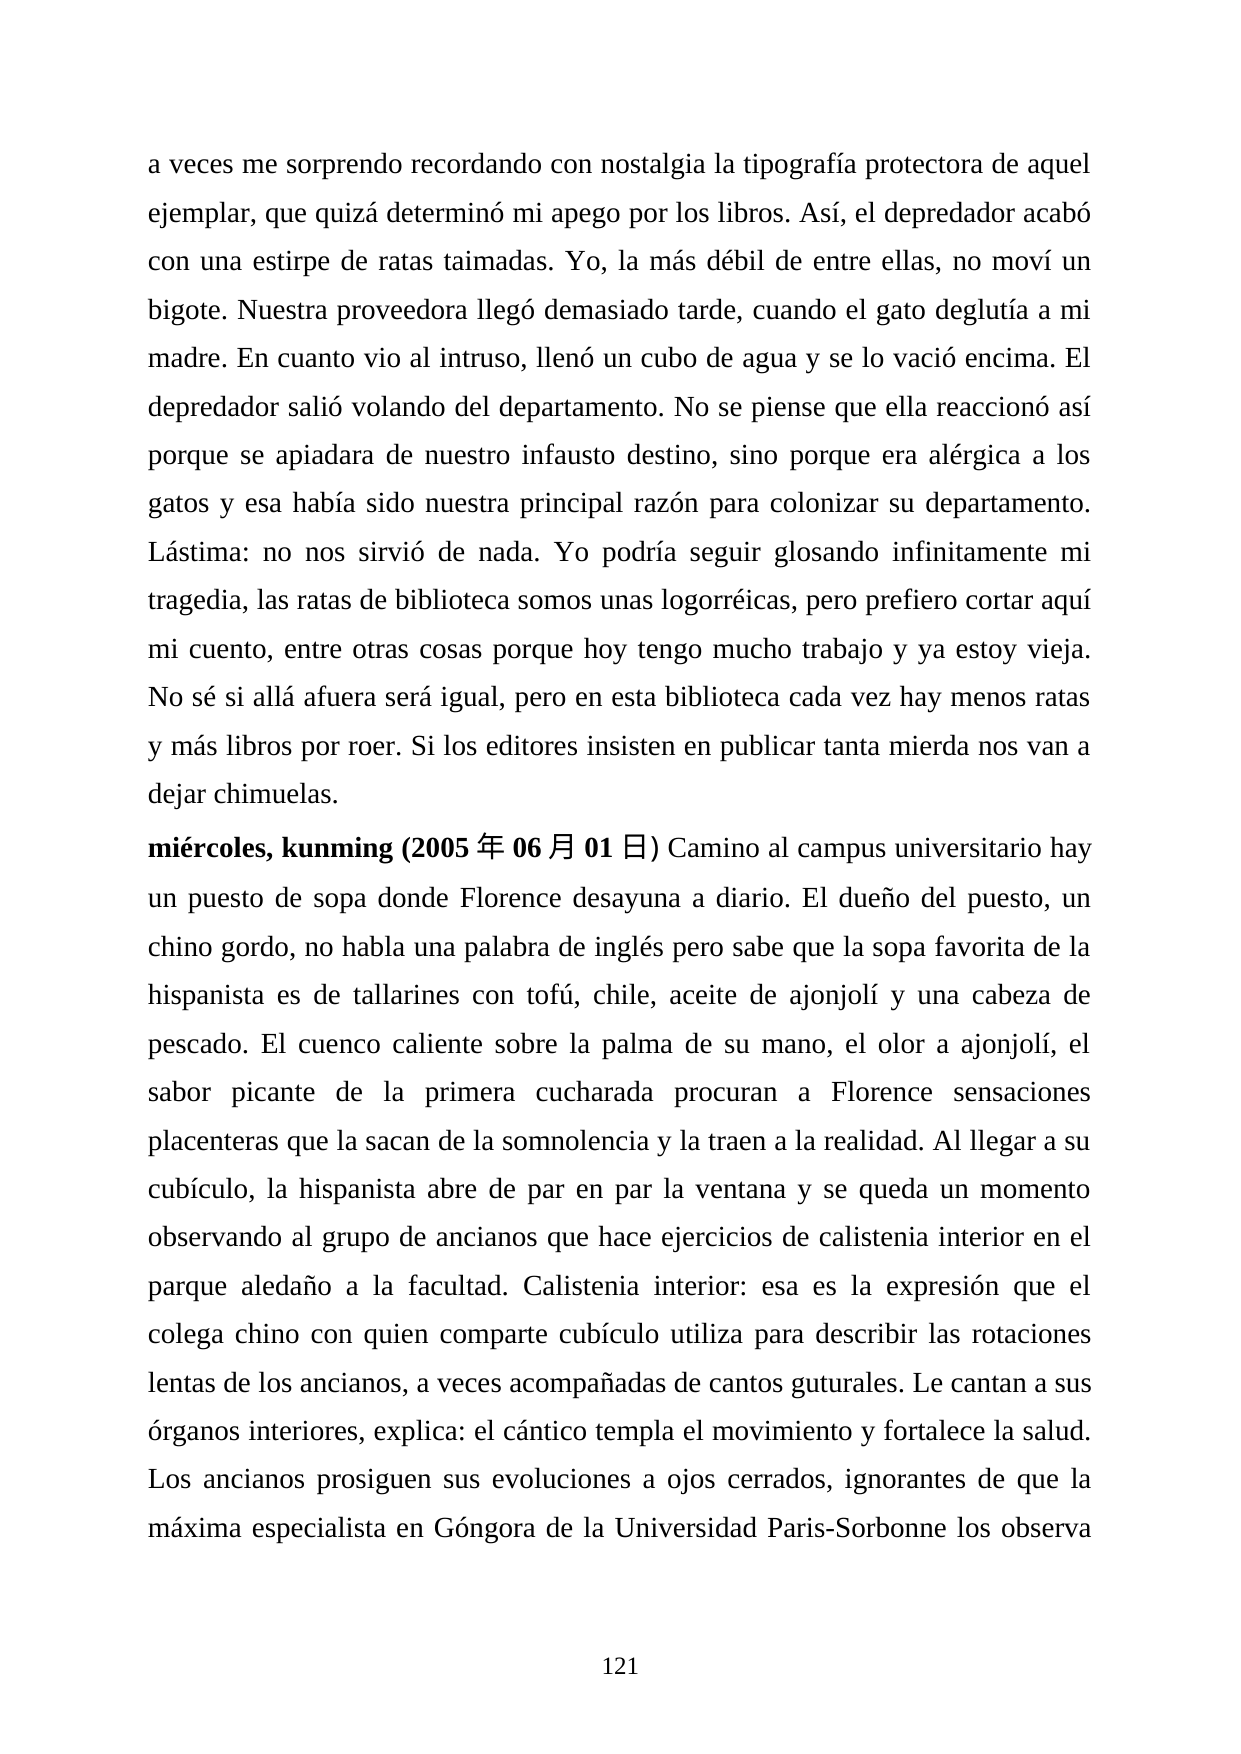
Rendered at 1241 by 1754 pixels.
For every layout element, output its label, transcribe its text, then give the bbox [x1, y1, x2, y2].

text a veces me sorprendo recordando con nostalgia la tipografía protectora de aquel ejemplar, que quizá determinó mi apego por los libros. Así, el depredador acabó con una estirpe de ratas taimadas. Yo, la más débil de entre ellas, no moví un bigote. Nuestra proveedora llegó demasiado tarde, cuando el gato deglutía a mi madre. En cuanto vio al intruso, llenó un cubo de agua y se lo vació encima. El depredador salió volando del departamento. No se piense que ella reaccionó así porque se apiadara de nuestro infausto destino, sino porque era alérgica a los gatos y esa había sido nuestra principal razón para colonizar su departamento. Lástima: no nos sirvió de nada. Yo podría seguir glosando infinitamente mi tragedia, las ratas de biblioteca somos unas logorréicas, pero prefiero cortar aquí mi cuento, entre otras cosas porque hoy tengo mucho trabajo y ya estoy vieja. No sé si allá afuera será igual, pero en esta biblioteca cada vez hay menos ratas y más libros por roer. Si los editores insisten en publicar tanta mierda nos van a dejar chimuelas. [148, 148, 1092, 810]
text miércoles, kunming (2005年06月01日) Camino al campus universitario hay un puesto de sopa donde Florence desayuna a diario. El dueño del puesto, un chino gordo, no habla una palabra de inglés pero sabe que la sopa favorita de la hispanista es de tallarines con tofú, chile, aceite de ajonjolí y una cabeza de pescado. El cuenco caliente sobre la palma de su mano, el olor a ajonjolí, el sabor picante de la primera cucharada procuran a Florence sensaciones placenteras que la sacan de la somnolencia y la traen a la realidad. Al llegar a su cubículo, la hispanista abre de par en par la ventana y se queda un momento observando al grupo de ancianos que hace ejercicios de calistenia interior en el parque aledaño a la facultad. Calistenia interior: esa es la expresión que el colega chino con quien comparte cubículo utiliza para describir las rotaciones lentas de los ancianos, a veces acompañadas de cantos guturales. Le cantan a sus órganos interiores, explica: el cántico templa el movimiento y fortalece la salud. Los ancianos prosiguen sus evoluciones a ojos cerrados, ignorantes de que la máxima especialista en Góngora de la Universidad Paris-Sorbonne los observa [148, 826, 1092, 1544]
